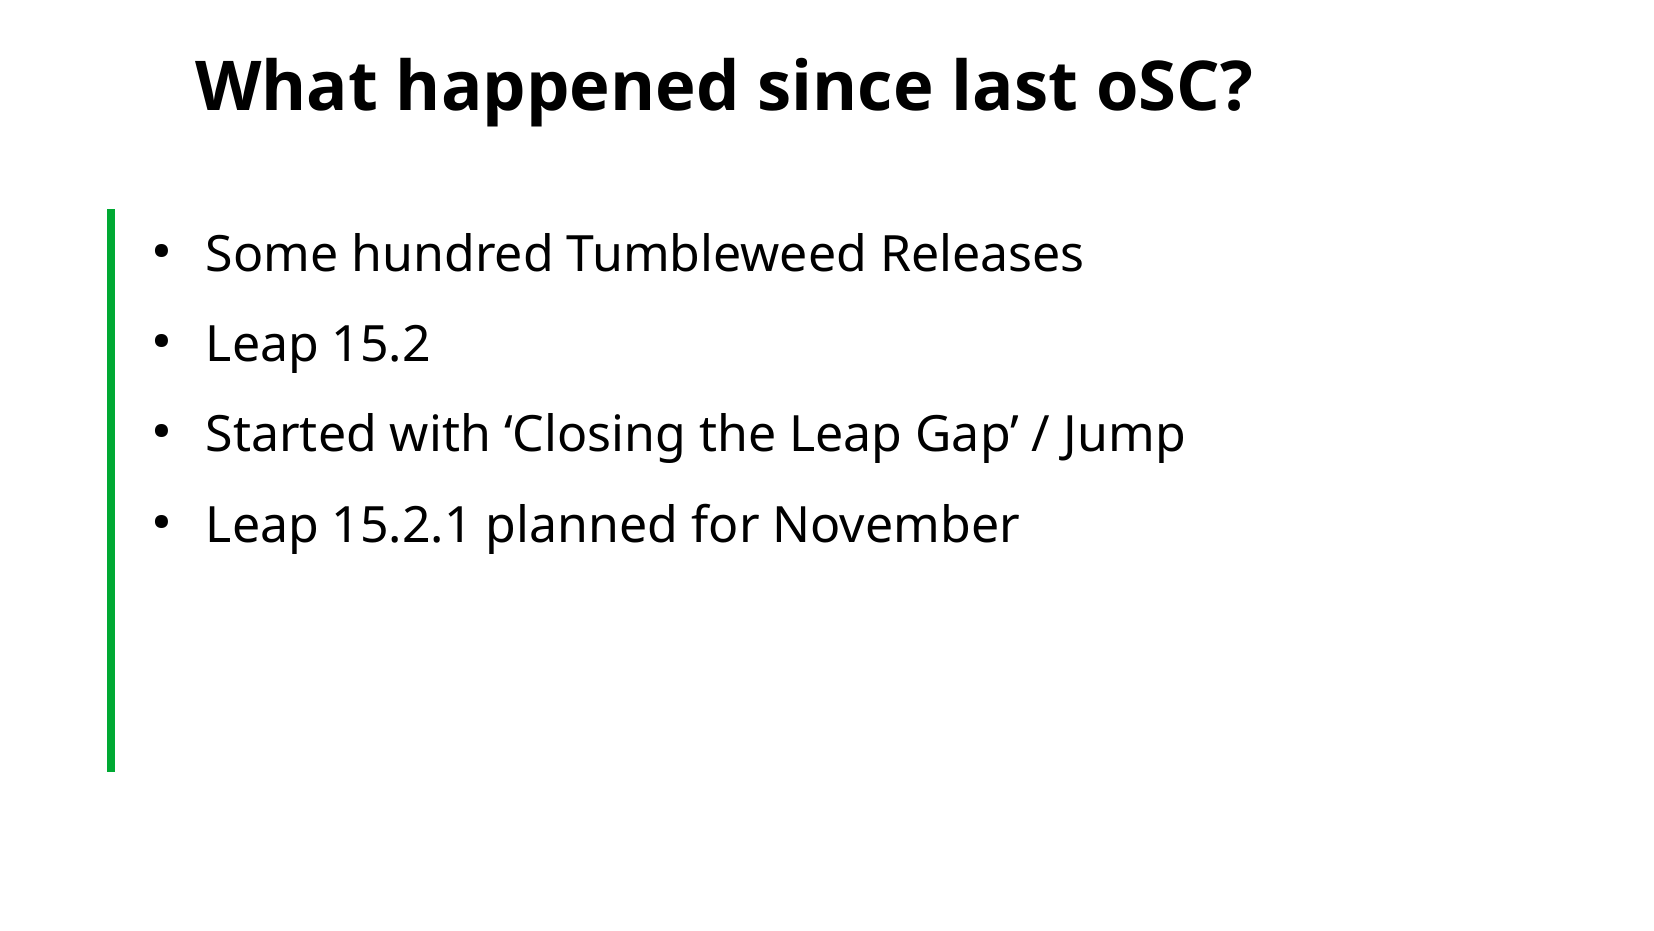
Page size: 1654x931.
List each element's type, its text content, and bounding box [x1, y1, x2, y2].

title What happened since last oSC? [195, 6, 1621, 162]
list Some hundred Tumbleweed Releases Leap 15.2 Started with ‘Closing the Leap Gap’ / Jump Leap 15.2.1 planned for November [135, 217, 1621, 758]
